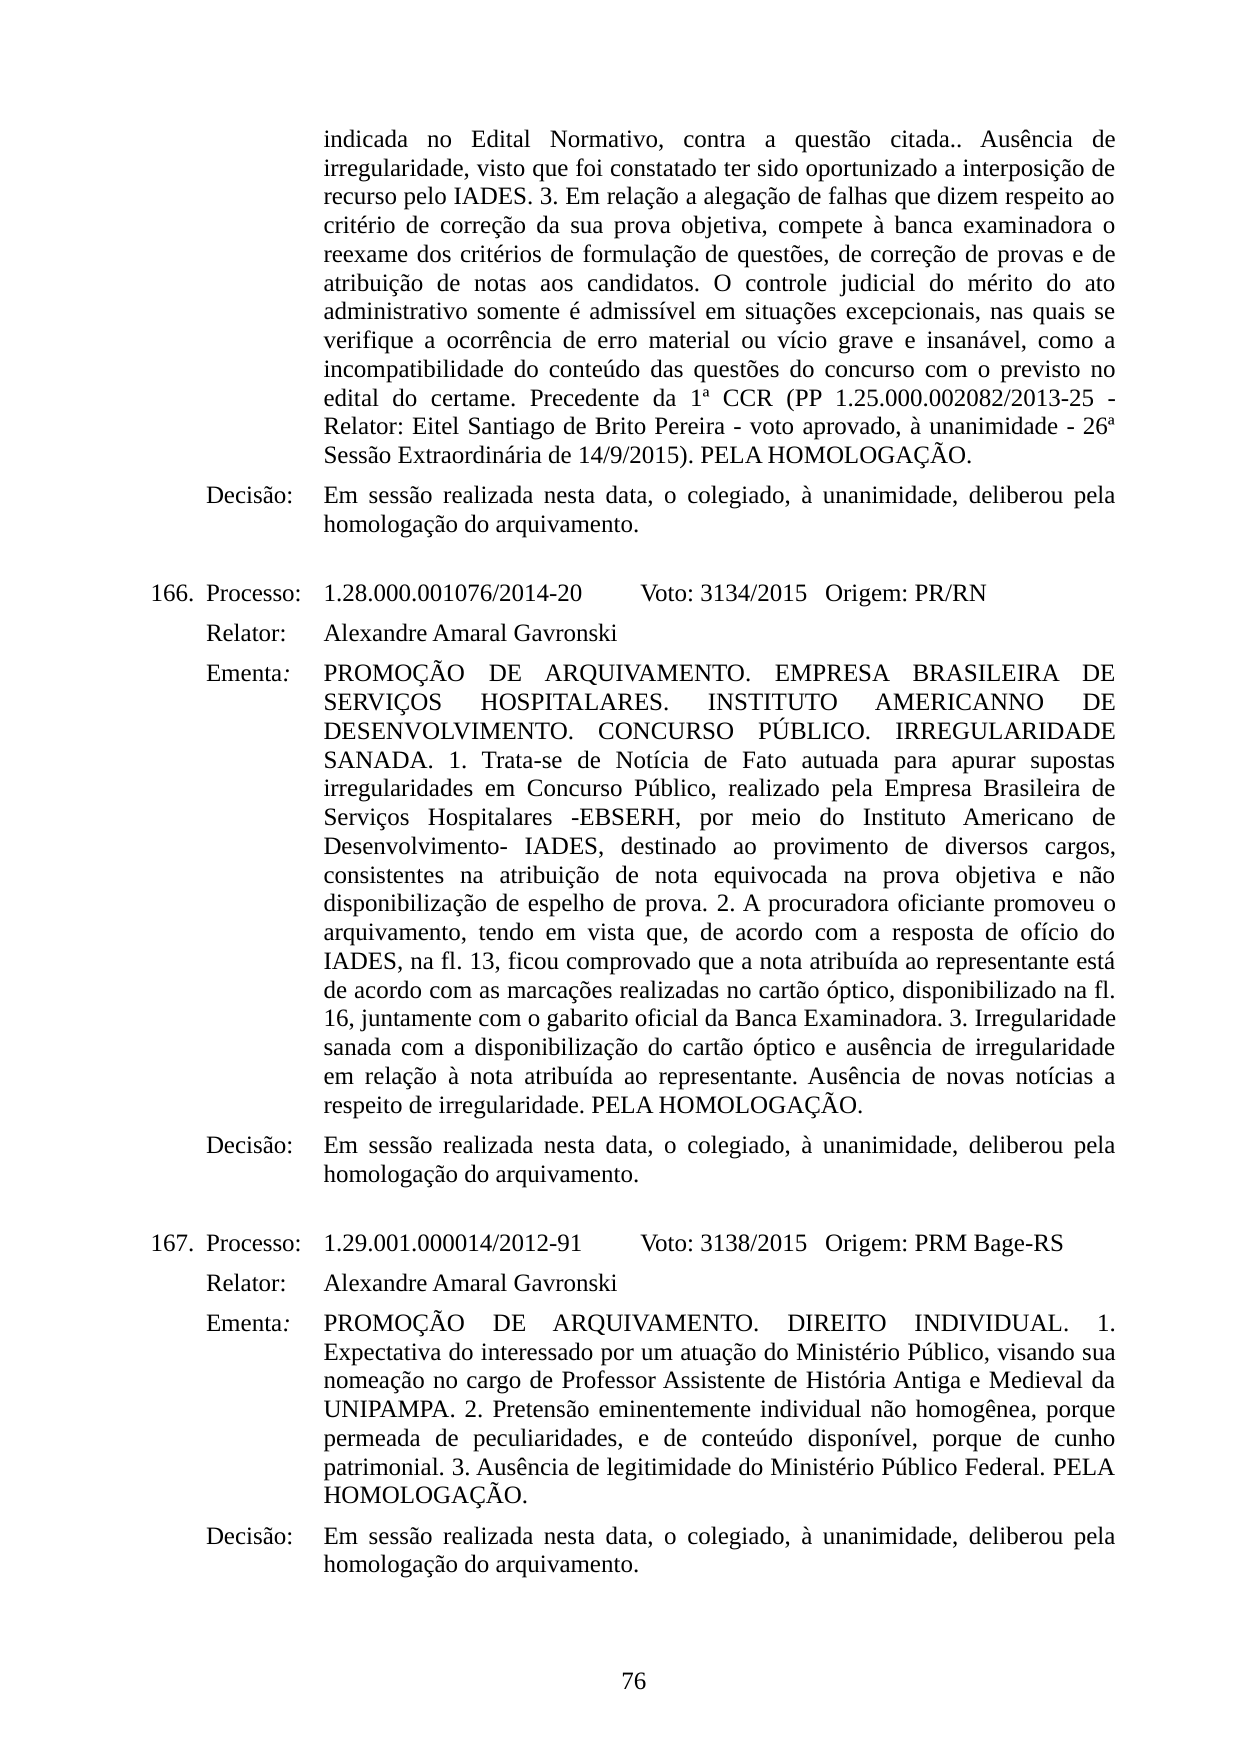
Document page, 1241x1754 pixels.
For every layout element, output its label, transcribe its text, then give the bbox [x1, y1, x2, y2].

table_cell Alexandre Amaral Gavronski [318, 613, 1122, 653]
table_header 1.29.001.000014/2012-91 [318, 1222, 634, 1262]
table_cell Relator: [200, 613, 318, 653]
table_header 1.28.000.001076/2014-20 [318, 572, 634, 612]
table_cell Relator: [200, 1262, 318, 1302]
table_header 167. [145, 1222, 200, 1262]
table_header Voto: 3138/2015 [635, 1222, 819, 1262]
table_cell [145, 1262, 200, 1302]
table_cell Ementa: [200, 1302, 318, 1515]
table_cell [145, 613, 200, 653]
table_cell PROMOÇÃO DE ARQUIVAMENTO. DIREITO INDIVIDUAL. 1. Expectativa do interessado por um atuação do Ministério Público, visando sua nomeação no cargo de Professor Assistente de História Antiga e Medieval da UNIPAMPA. 2. Pretensão eminentemente individual não homogênea, porque permeada de peculiaridades, e de conteúdo disponível, porque de cunho patrimonial. 3. Ausência de legitimidade do Ministério Público Federal. PELA HOMOLOGAÇÃO. [318, 1302, 1122, 1515]
table_cell Em sessão realizada nesta data, o colegiado, à unanimidade, deliberou pela homologação do arquivamento. [318, 1124, 1122, 1193]
table_cell Ementa: [200, 653, 318, 1124]
table_cell Decisão: [200, 475, 318, 543]
table_cell [200, 118, 318, 474]
table_cell [145, 475, 200, 543]
table_cell Em sessão realizada nesta data, o colegiado, à unanimidade, deliberou pela homologação do arquivamento. [318, 475, 1122, 543]
table_cell Alexandre Amaral Gavronski [318, 1262, 1122, 1302]
table_header Origem: PR/RN [819, 572, 1122, 612]
table_cell [145, 1302, 200, 1515]
table_header Processo: [200, 1222, 318, 1262]
table_cell Em sessão realizada nesta data, o colegiado, à unanimidade, deliberou pela homologação do arquivamento. [318, 1515, 1122, 1584]
table_header 166. [145, 572, 200, 612]
table_header Processo: [200, 572, 318, 612]
table_header Voto: 3134/2015 [635, 572, 819, 612]
table_cell Decisão: [200, 1515, 318, 1584]
table_cell [145, 653, 200, 1124]
table_cell indicada no Edital Normativo, contra a questão citada.. Ausência de irregularidade, visto que foi constatado ter sido oportunizado a interposição de recurso pelo IADES. 3. Em relação a alegação de falhas que dizem respeito ao critério de correção da sua prova objetiva, compete à banca examinadora o reexame dos critérios de formulação de questões, de correção de provas e de atribuição de notas aos candidatos. O controle judicial do mérito do ato administrativo somente é admissível em situações excepcionais, nas quais se verifique a ocorrência de erro material ou vício grave e insanável, como a incompatibilidade do conteúdo das questões do concurso com o previsto no edital do certame. Precedente da 1ª CCR (PP 1.25.000.002082/2013-25 - Relator: Eitel Santiago de Brito Pereira - voto aprovado, à unanimidade - 26ª Sessão Extraordinária de 14/9/2015). PELA HOMOLOGAÇÃO. [318, 118, 1122, 474]
table_cell Decisão: [200, 1124, 318, 1193]
table_cell [145, 1515, 200, 1584]
table_cell PROMOÇÃO DE ARQUIVAMENTO. EMPRESA BRASILEIRA DE SERVIÇOS HOSPITALARES. INSTITUTO AMERICANNO DE DESENVOLVIMENTO. CONCURSO PÚBLICO. IRREGULARIDADE SANADA. 1. Trata-se de Notícia de Fato autuada para apurar supostas irregularidades em Concurso Público, realizado pela Empresa Brasileira de Serviços Hospitalares -EBSERH, por meio do Instituto Americano de Desenvolvimento- IADES, destinado ao provimento de diversos cargos, consistentes na atribuição de nota equivocada na prova objetiva e não disponibilização de espelho de prova. 2. A procuradora oficiante promoveu o arquivamento, tendo em vista que, de acordo com a resposta de ofício do IADES, na fl. 13, ficou comprovado que a nota atribuída ao representante está de acordo com as marcações realizadas no cartão óptico, disponibilizado na fl. 16, juntamente com o gabarito oficial da Banca Examinadora. 3. Irregularidade sanada com a disponibilização do cartão óptico e ausência de irregularidade em relação à nota atribuída ao representante. Ausência de novas notícias a respeito de irregularidade. PELA HOMOLOGAÇÃO. [318, 653, 1122, 1124]
table_cell [145, 118, 200, 474]
table_header Origem: PRM Bage-RS [819, 1222, 1122, 1262]
table_cell [145, 1124, 200, 1193]
